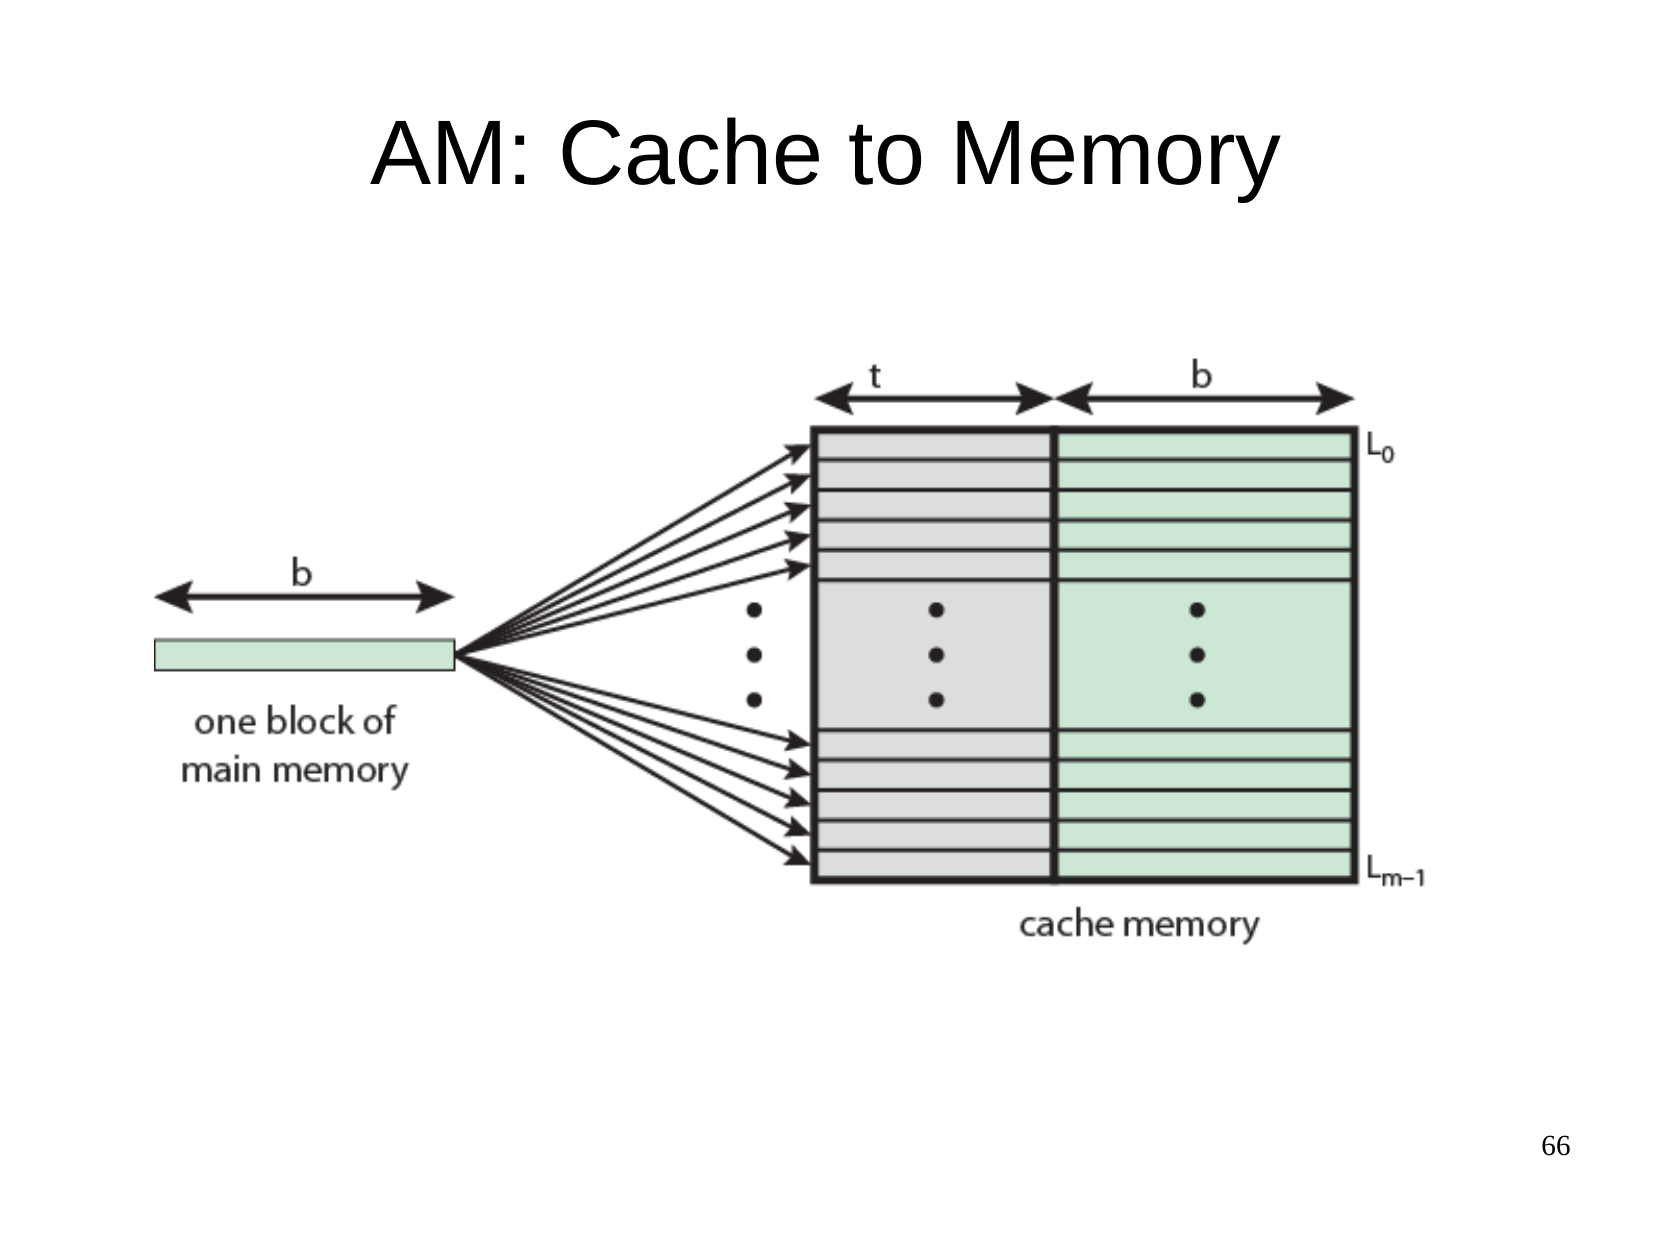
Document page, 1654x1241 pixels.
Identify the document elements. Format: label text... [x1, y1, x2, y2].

picture [154, 355, 1429, 947]
title AM: Cache to Memory [82, 49, 1571, 257]
